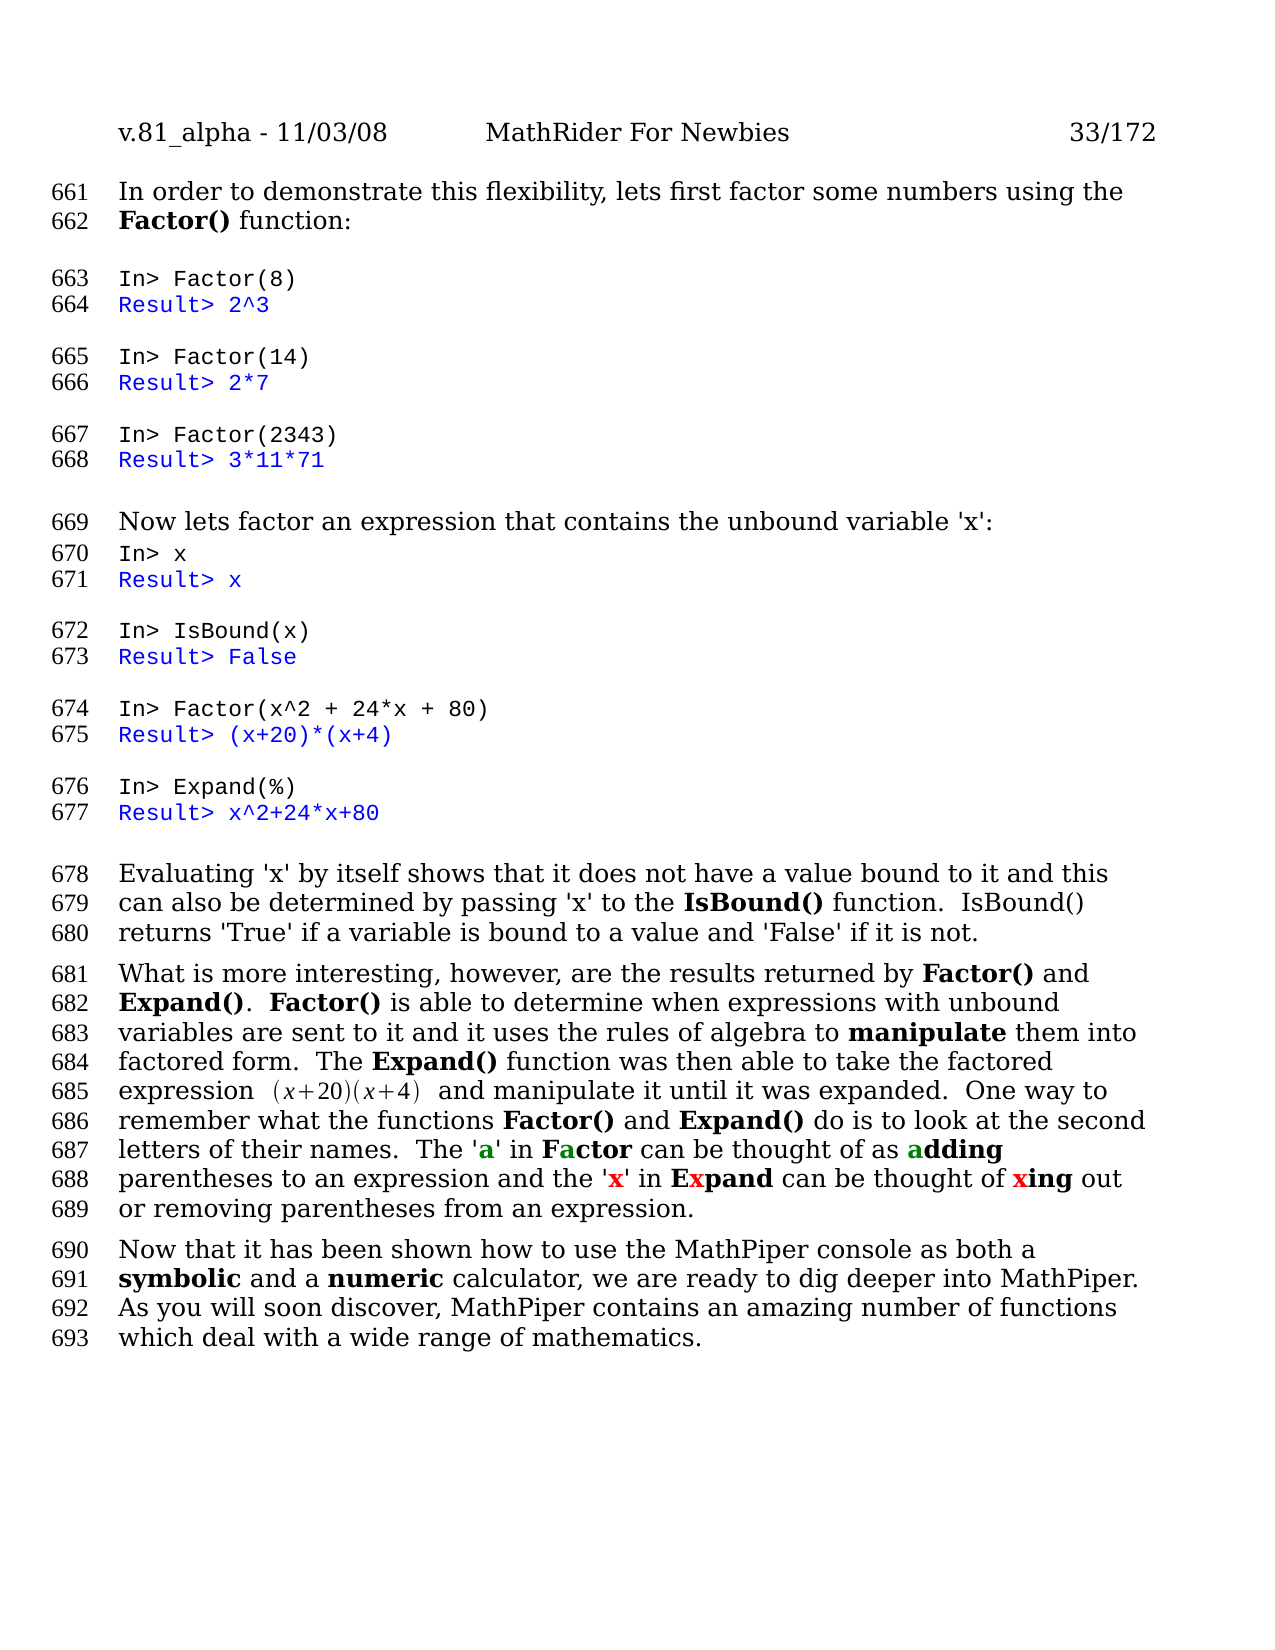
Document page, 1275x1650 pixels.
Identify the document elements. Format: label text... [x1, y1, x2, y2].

text Result> x [118, 568, 1157, 594]
text Now that it has been shown how to use the MathPiper console as both a symbolic and a numeric calculator, we are ready to dig deeper into MathPiper. As you will soon discover, MathPiper contains an amazing number of functions which deal with a wide range of mathematics. [118, 1235, 1157, 1352]
text Result> 3*11*71 [118, 449, 1157, 475]
text Result> (x+20)*(x+4) [118, 723, 1157, 749]
text Result> 2^3 [118, 293, 1157, 319]
text In> Factor(8) [118, 267, 1157, 293]
text What is more interesting, however, are the results returned by Factor() and Expand(). Factor() is able to determine when expressions with unbound variables are sent to it and it uses the rules of algebra to manipulate them into factored form. The Expand() function was then able to take the factored expressionand manipulate it until it was expanded. One way to remember what the functions Factor() and Expand() do is to look at the second letters of their names. The 'a' in Factor can be thought of as adding parentheses to an expression and the 'x' in Expand can be thought of xing out or removing parentheses from an expression. [118, 959, 1157, 1223]
text In order to demonstrate this flexibility, lets first factor some numbers using the Factor() function: [118, 177, 1157, 235]
text In> Factor(14) [118, 345, 1157, 371]
text In> Factor(x^2 + 24*x + 80) [118, 698, 1157, 723]
text In> IsBound(x) [118, 620, 1157, 646]
text In> Factor(2343) [118, 423, 1157, 449]
text In> x [118, 542, 1157, 568]
text Evaluating 'x' by itself shows that it does not have a value bound to it and this can also be determined by passing 'x' to the IsBound() function. IsBound() returns 'True' if a variable is bound to a value and 'False' if it is not. [118, 859, 1157, 947]
text Result> False [118, 646, 1157, 672]
text Result> x^2+24*x+80 [118, 801, 1157, 827]
text Result> 2*7 [118, 371, 1157, 397]
text In> Expand(%) [118, 775, 1157, 801]
text Now lets factor an expression that contains the unbound variable 'x': [118, 507, 1157, 536]
